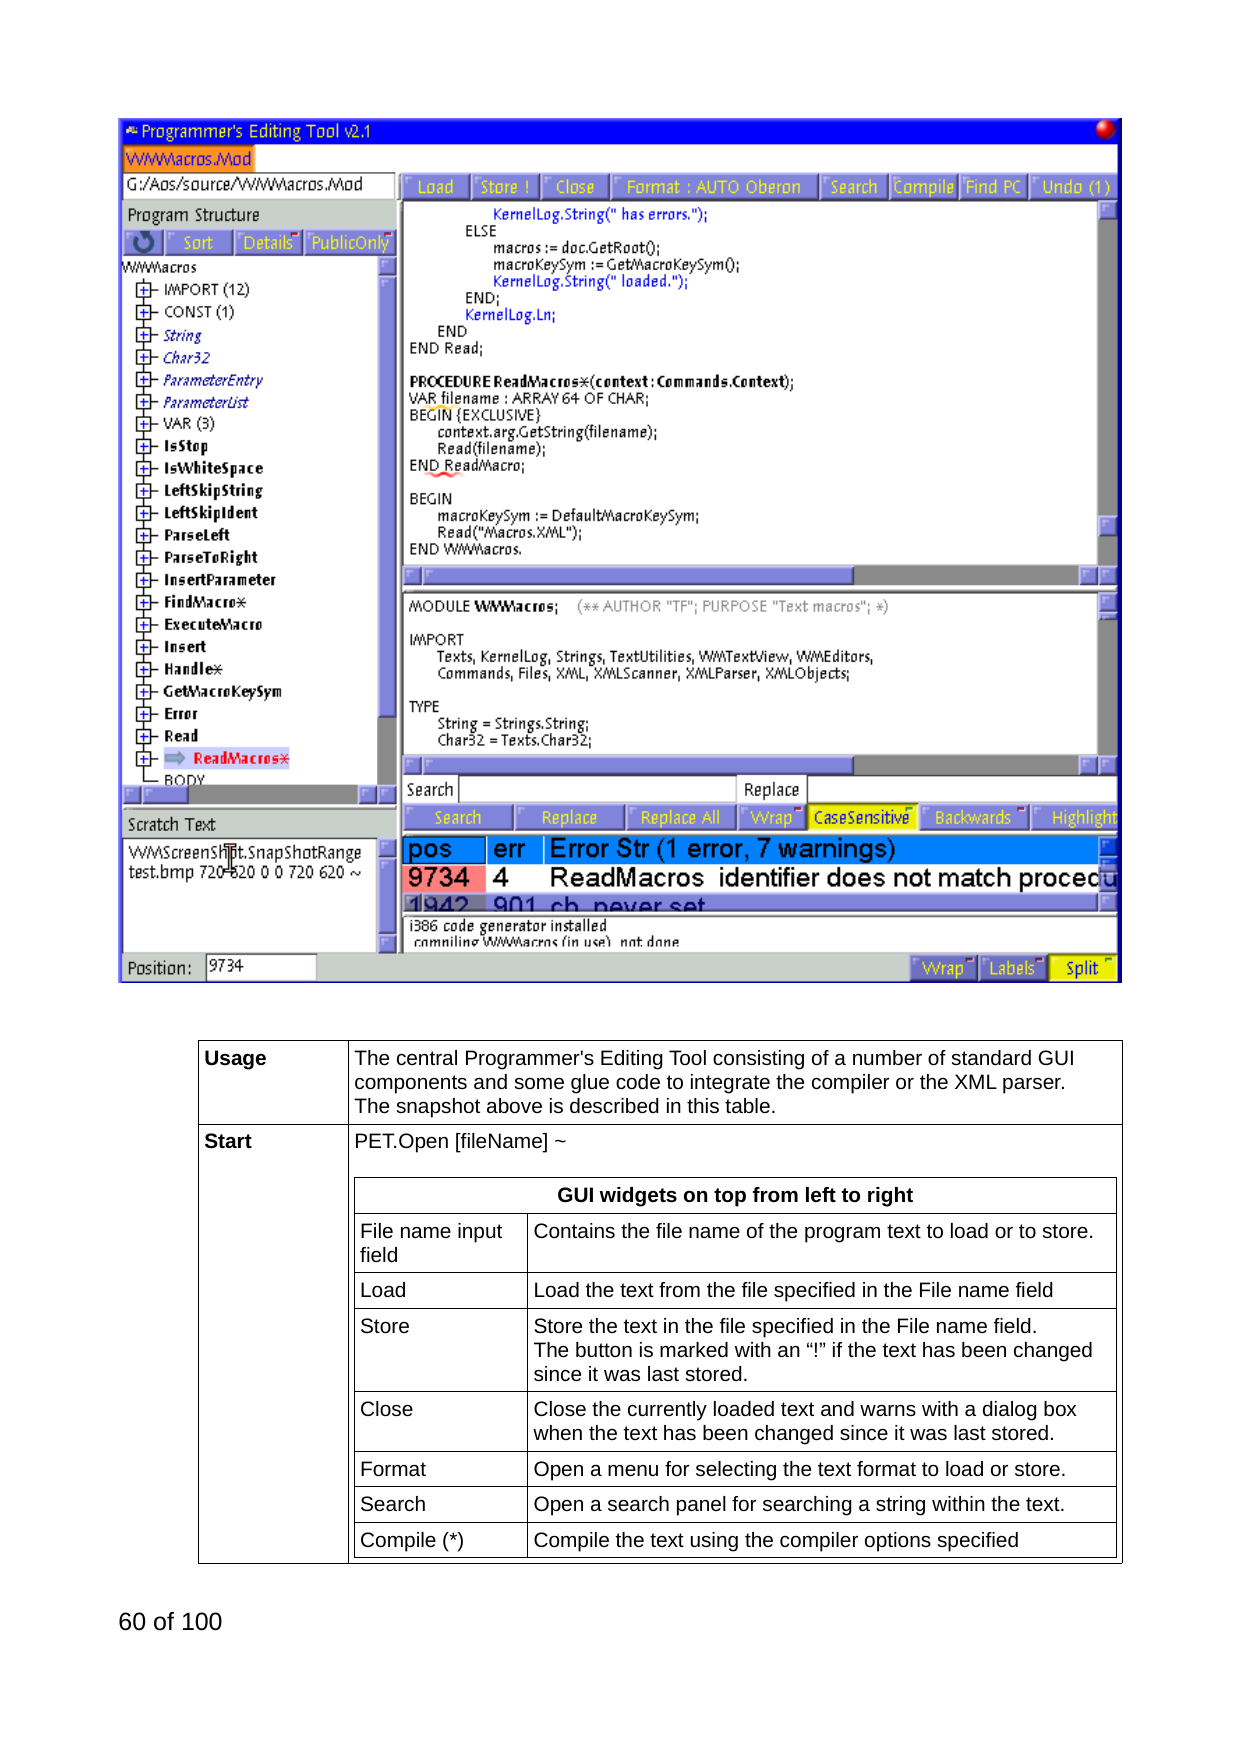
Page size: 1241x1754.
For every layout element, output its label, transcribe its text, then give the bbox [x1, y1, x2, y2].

table_cell Search [355, 1487, 527, 1522]
table_cell PET.Open [fileName] ~ [349, 1125, 1122, 1563]
table_cell Close [355, 1392, 527, 1451]
table_cell File name input field [355, 1214, 527, 1272]
table_cell Store [355, 1309, 527, 1391]
table_cell Load the text from the file specified in the File name field [528, 1273, 1116, 1308]
table_header GUI widgets on top from left to right [355, 1178, 1116, 1213]
table_cell Open a menu for selecting the text format to load or store. [528, 1452, 1116, 1486]
table_cell Compile (*) [355, 1523, 527, 1557]
picture [118, 118, 1122, 983]
table_cell Load [355, 1273, 527, 1308]
table_cell Start [199, 1125, 348, 1563]
table_cell Compile the text using the compiler options specified [528, 1523, 1116, 1557]
table_cell Format [355, 1452, 527, 1486]
table_header Usage [199, 1041, 348, 1123]
table_cell Open a search panel for searching a string within the text. [528, 1487, 1116, 1522]
table_cell Store the text in the file specified in the File name field. The button is marked with an “!” if the text has been changed since it was last stored. [528, 1309, 1116, 1391]
table_header The central Programmer's Editing Tool consisting of a number of standard GUI components and some glue code to integrate the compiler or the XML parser. The snapshot above is described in this table. [349, 1041, 1122, 1123]
table_cell Contains the file name of the program text to load or to store. [528, 1214, 1116, 1272]
table_cell Close the currently loaded text and warns with a dialog box when the text has been changed since it was last stored. [528, 1392, 1116, 1451]
